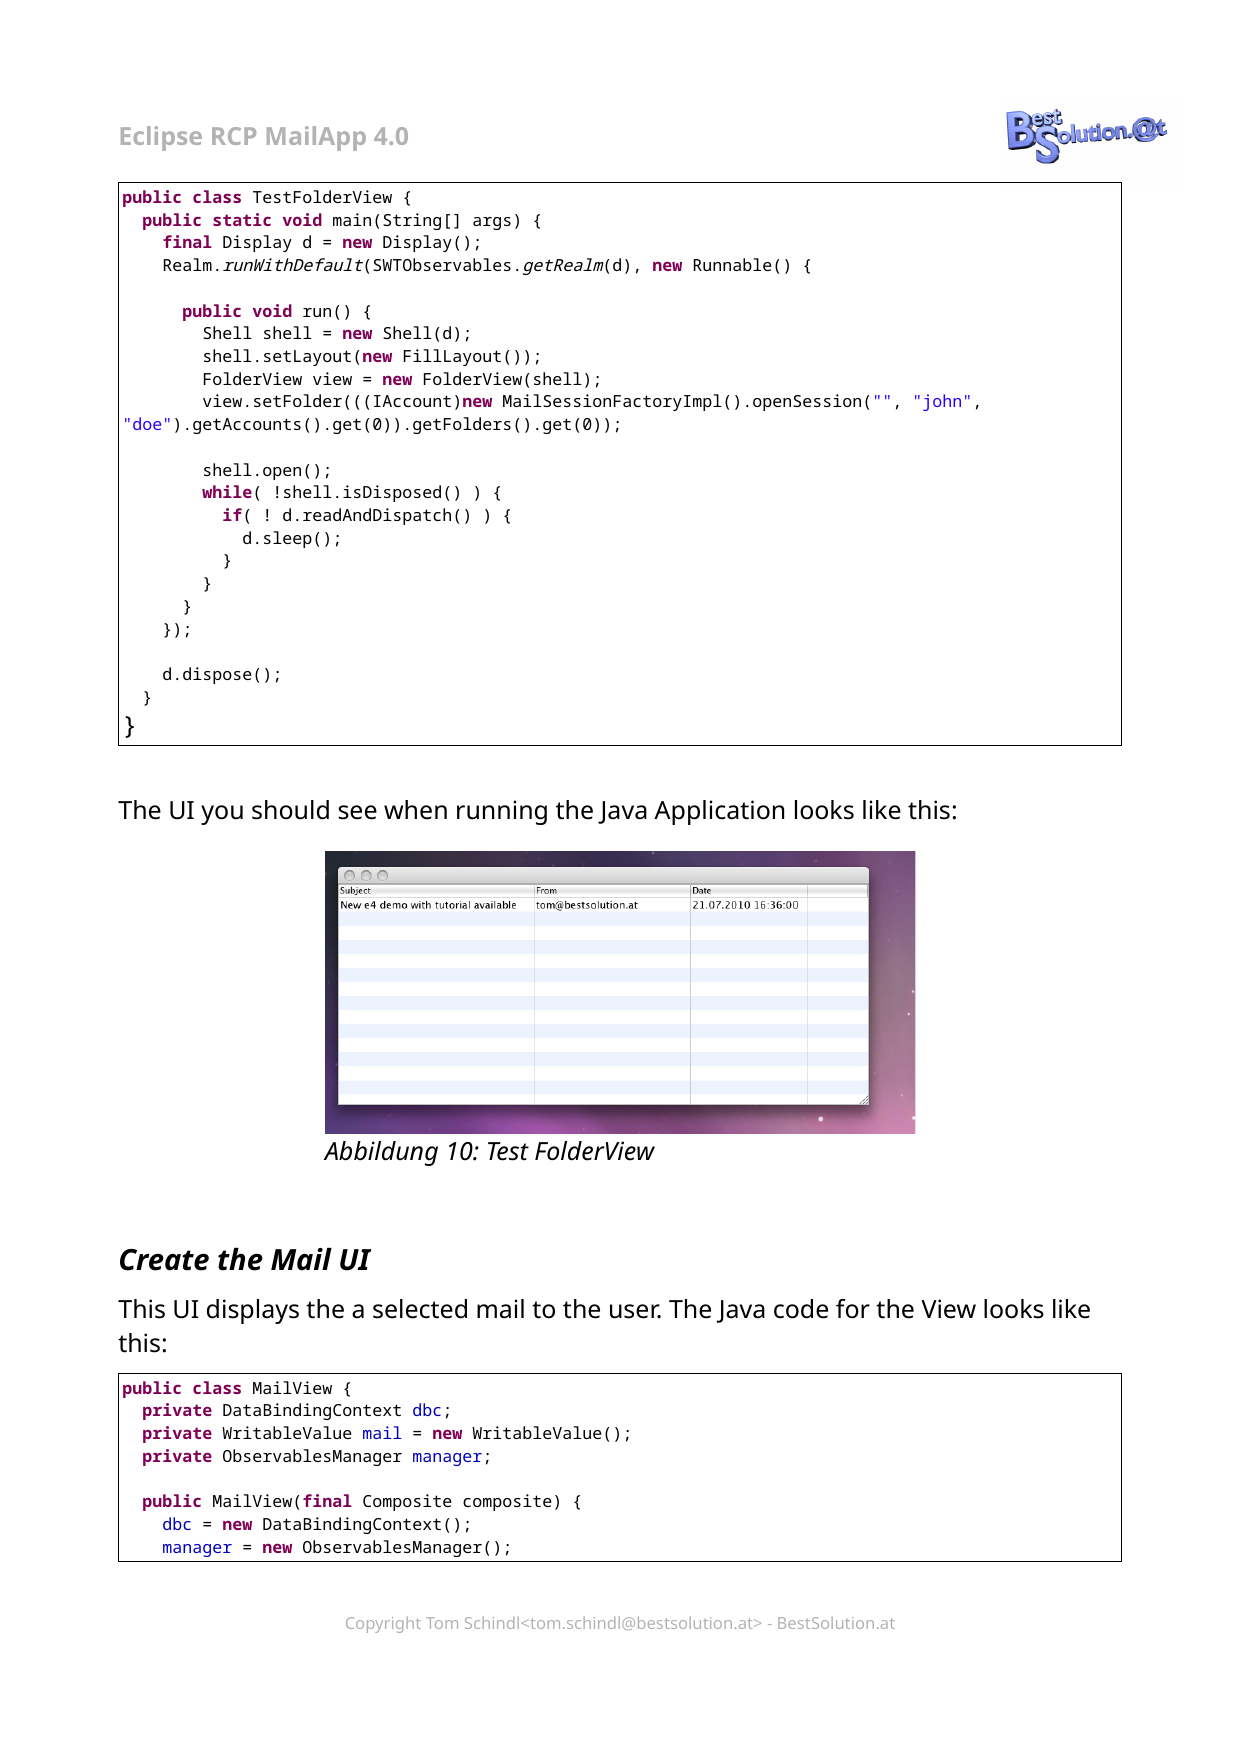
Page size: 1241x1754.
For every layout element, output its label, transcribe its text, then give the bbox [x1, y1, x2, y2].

text private WritableValue mail = new WritableValue(); [119, 1418, 1121, 1441]
text FolderView view = new FolderView(shell); [119, 363, 1121, 386]
text shell.setLayout(new FillLayout()); [119, 341, 1121, 363]
text shell.open(); [119, 454, 1121, 477]
text } [119, 590, 1121, 613]
text manager = new ObservablesManager(); [119, 1531, 1121, 1561]
text Realm.runWithDefault(SWTObservables.getRealm(d), new Runnable() { [119, 250, 1121, 276]
text dbc = new DataBindingContext(); [119, 1509, 1121, 1531]
text private DataBindingContext dbc; [119, 1395, 1121, 1418]
subtitle Create the Mail UI [118, 1239, 1122, 1279]
text private ObservablesManager manager; [119, 1441, 1121, 1467]
text public MailView(final Composite composite) { [119, 1486, 1121, 1509]
text The UI you should see when running the Java Application looks like this: [118, 792, 1122, 827]
text view.setFolder(((IAccount)new MailSessionFactoryImpl().openSession("", "john", "doe").getAccounts().get(0)).getFolders().get(0)); [119, 386, 1121, 435]
text } [119, 568, 1121, 590]
text This UI displays the a selected mail to the user. The Java code for the View looks like this: [118, 1292, 1122, 1360]
text Shell shell = new Shell(d); [119, 318, 1121, 341]
text }); [119, 613, 1121, 640]
picture [325, 851, 916, 1134]
text d.dispose(); [119, 658, 1121, 681]
picture [1002, 101, 1181, 191]
text while( !shell.isDisposed() ) { [119, 477, 1121, 499]
text public class MailView { [119, 1374, 1121, 1395]
text Abbildung 10: Test FolderView [325, 1134, 915, 1168]
text public void run() { [119, 295, 1121, 318]
text public class TestFolderView { [119, 183, 1121, 204]
text } [119, 704, 1121, 745]
text } [119, 681, 1121, 704]
text public static void main(String[] args) { [119, 204, 1121, 227]
text final Display d = new Display(); [119, 227, 1121, 250]
text d.sleep(); [119, 522, 1121, 545]
text } [119, 545, 1121, 568]
text if( ! d.readAndDispatch() ) { [119, 499, 1121, 522]
